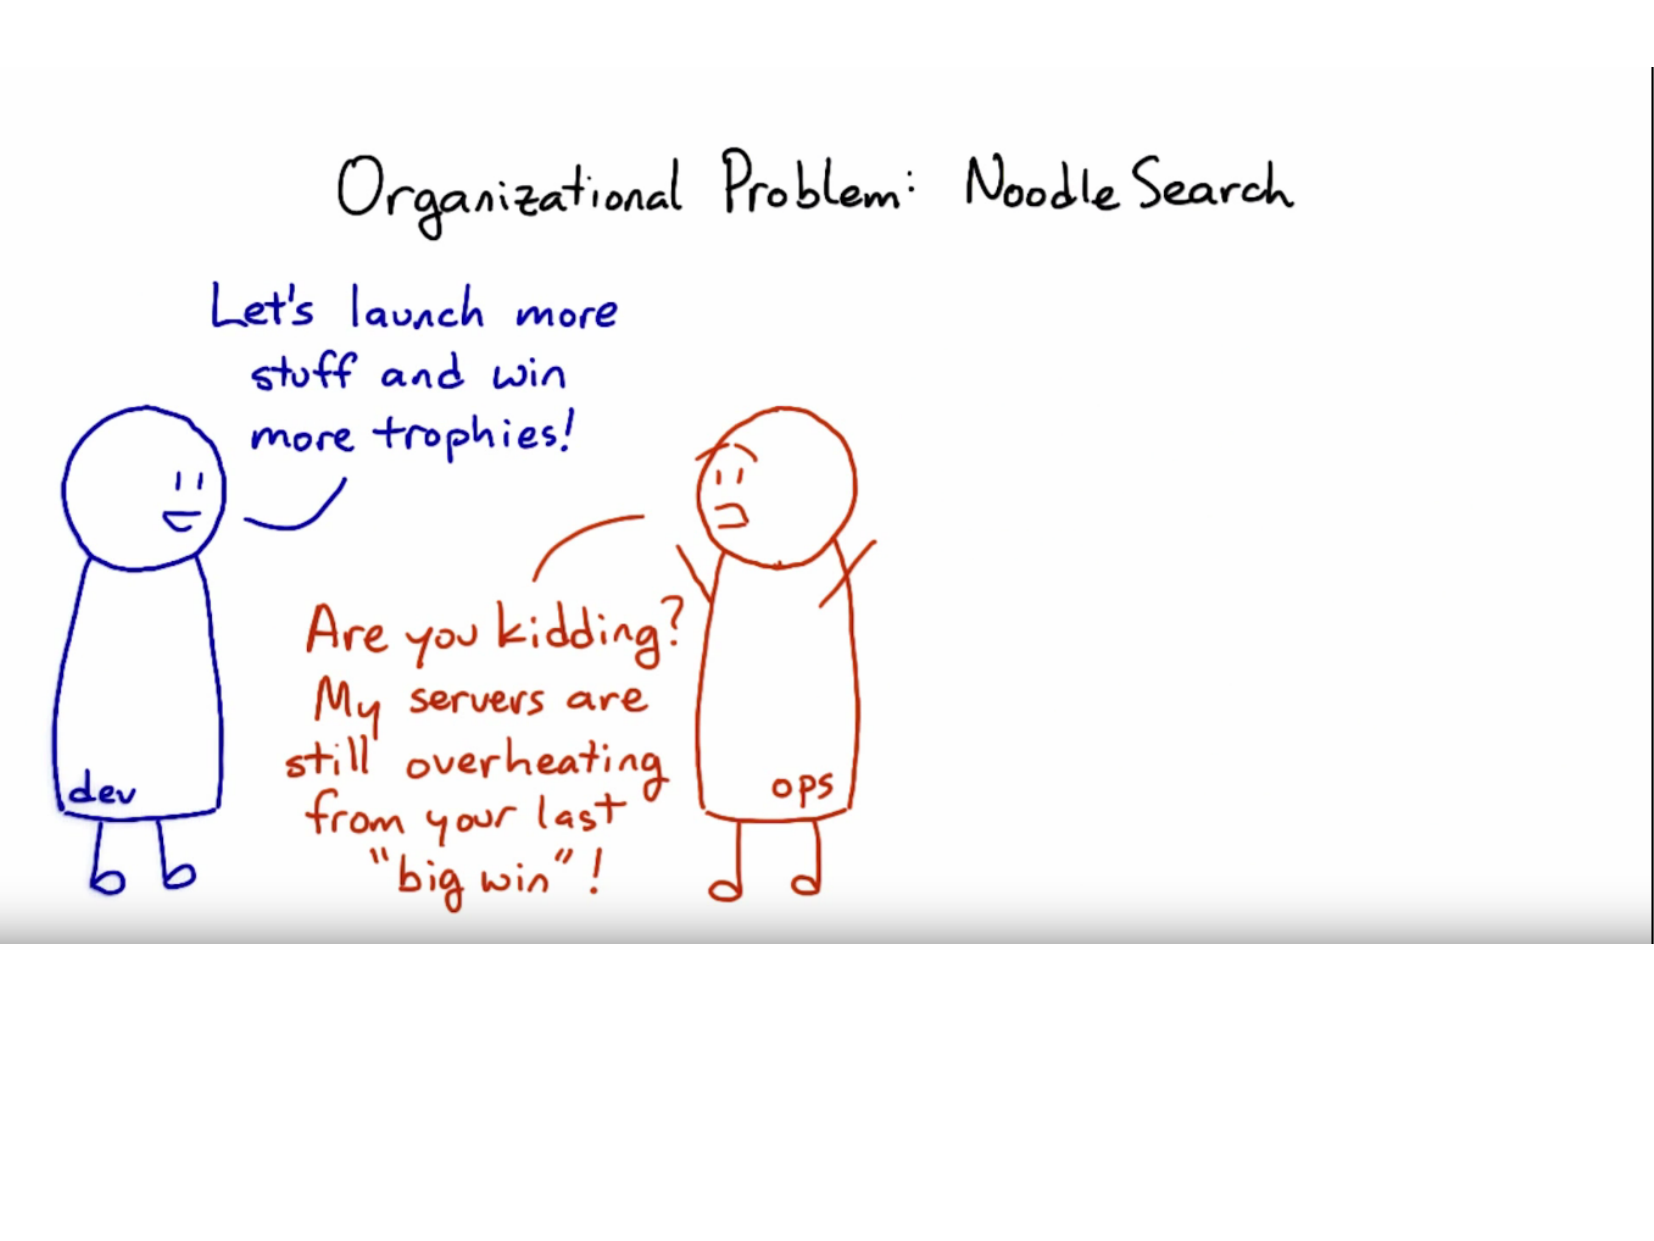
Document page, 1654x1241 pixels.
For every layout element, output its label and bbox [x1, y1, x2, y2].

picture [0, 67, 1654, 944]
